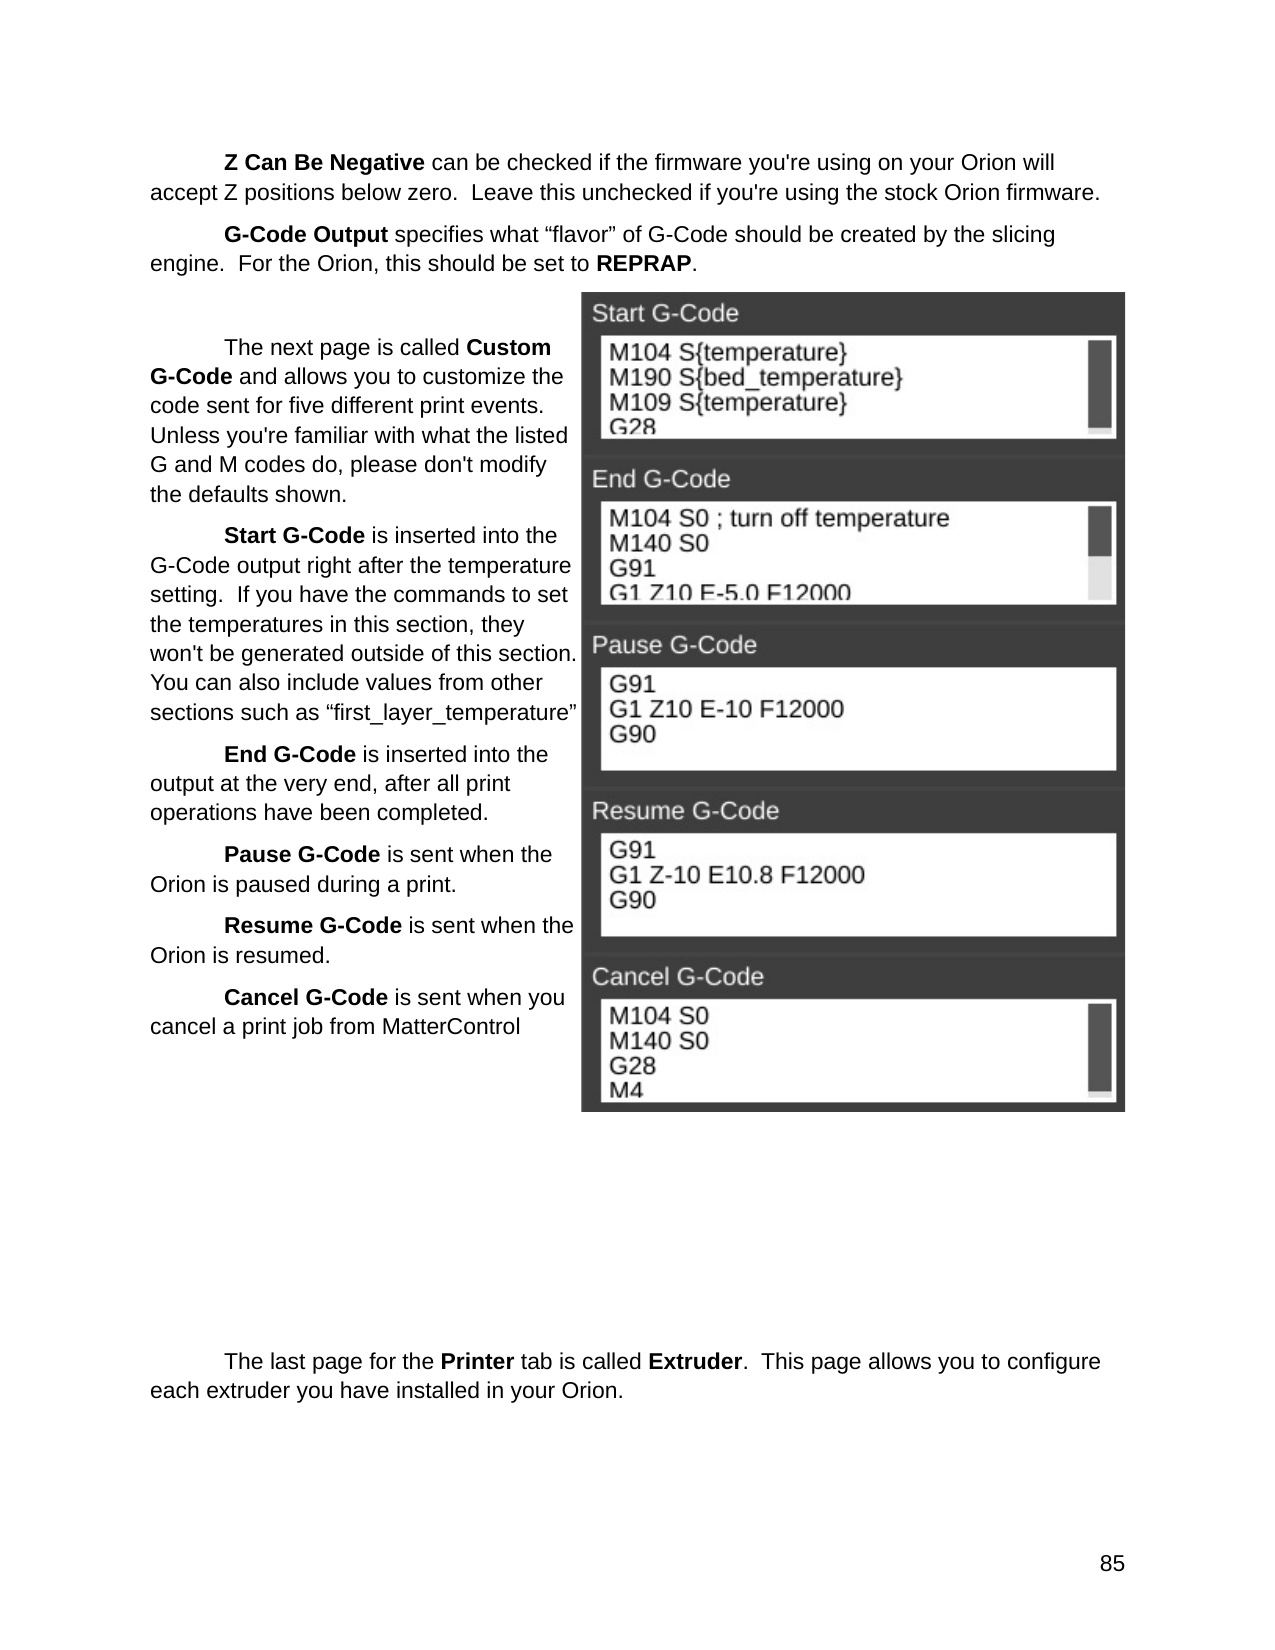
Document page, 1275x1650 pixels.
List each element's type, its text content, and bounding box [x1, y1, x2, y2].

picture [581, 292, 1125, 1112]
text G-Code Output specifies what “flavor” of G-Code should be created by the slicing engine. For the Orion, this should be set to REPRAP. [150, 221, 1125, 276]
text Pause G-Code is sent when the Orion is paused during a print. [150, 842, 581, 897]
text End G-Code is inserted into the output at the very end, after all print operations have been completed. [150, 741, 581, 826]
text Z Can Be Negative can be checked if the firmware you're using on your Orion will accept Z positions below zero. Leave this unchecked if you're using the stock Orion firmware. [150, 150, 1125, 205]
text The last page for the Printer tab is called Extruder. This page allows you to configure each extruder you have installed in your Orion. [150, 1349, 1125, 1404]
text Start G-Code is inserted into the G-Code output right after the temperature setting. If you have the commands to set the temperatures in this section, they won't be generated outside of this section. You can also include values from other sections such as “first_layer_temperature” [150, 523, 581, 725]
text Cancel G-Code is sent when you cancel a print job from MatterControl [150, 984, 581, 1039]
text The next page is called Custom G-Code and allows you to customize the code sent for five different print events. Unless you're familiar with what the listed G and M codes do, please don't modify the defaults shown. [150, 334, 581, 507]
text Resume G-Code is sent when the Orion is resumed. [150, 913, 581, 968]
